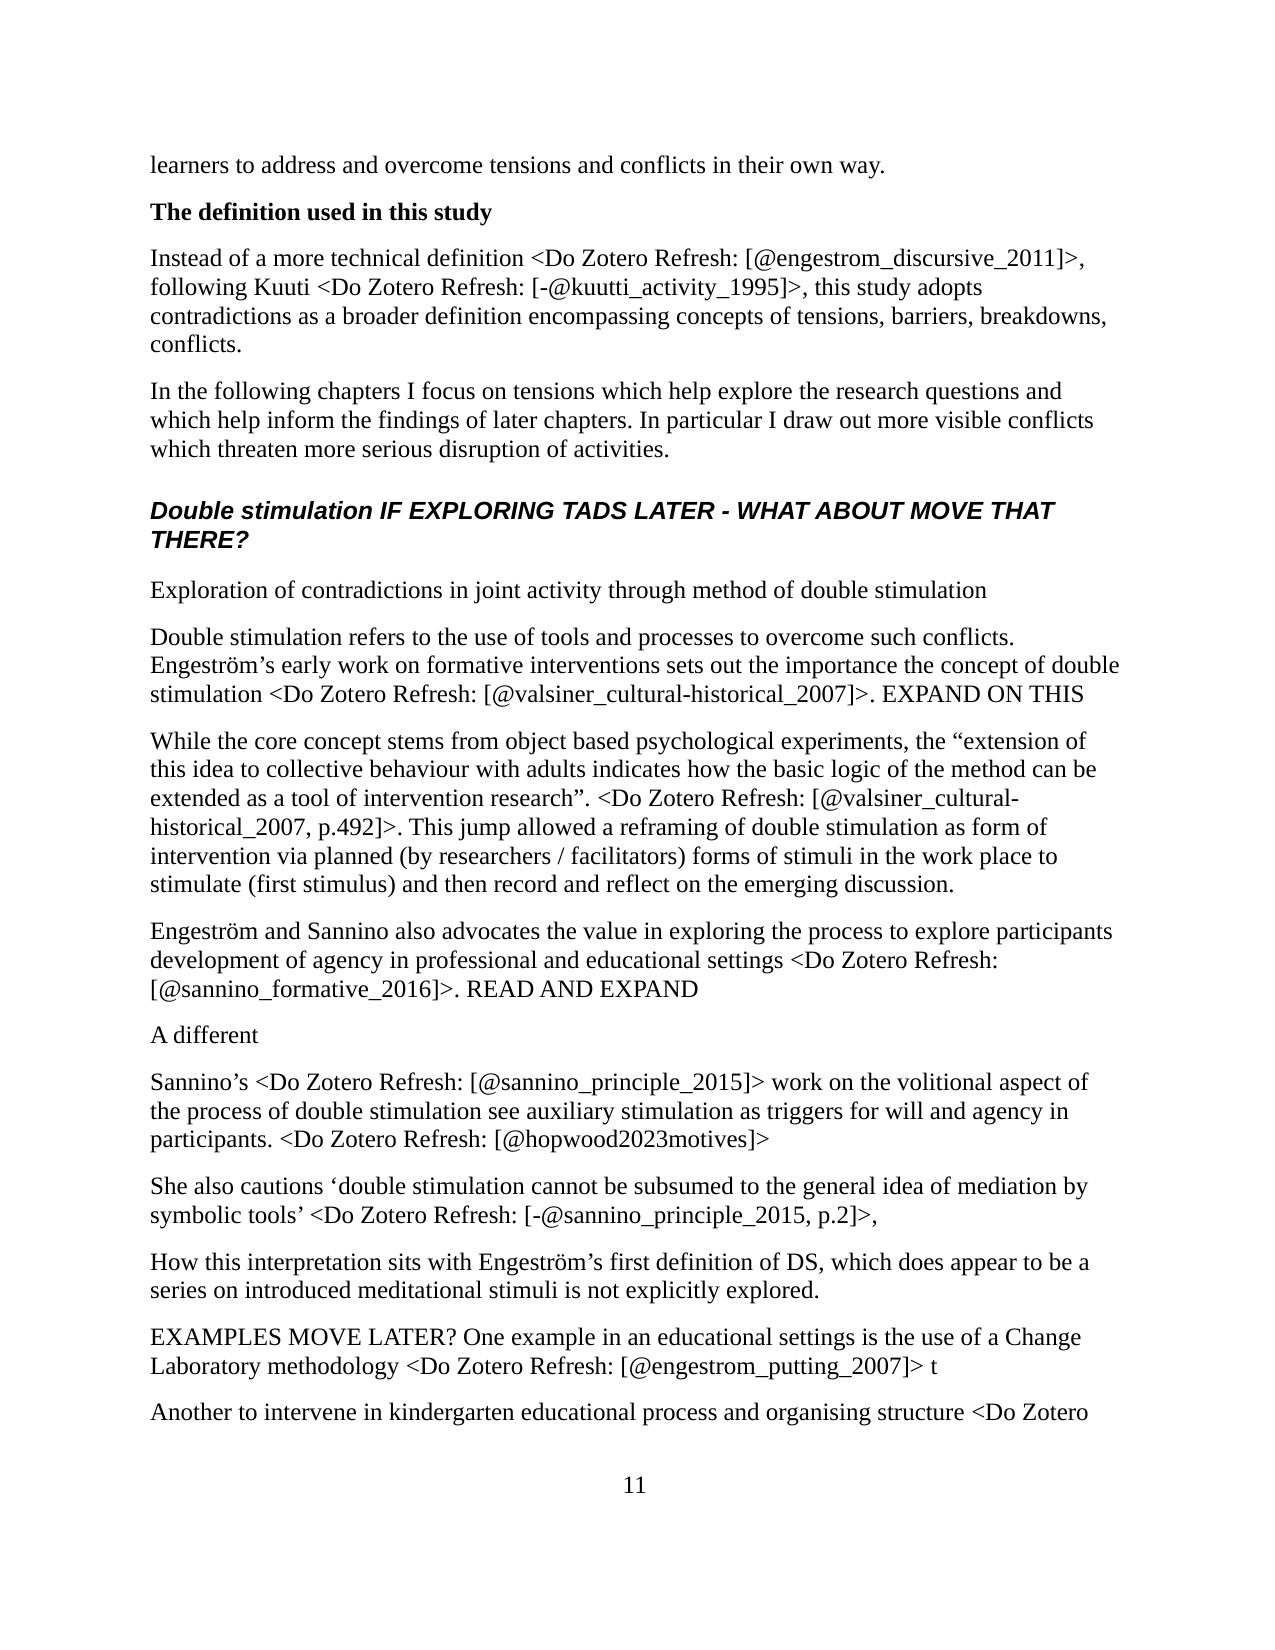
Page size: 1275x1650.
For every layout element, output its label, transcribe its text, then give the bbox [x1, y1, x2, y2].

text Another to intervene in kindergarten educational process and organising structure <Do Zotero [150, 1397, 1125, 1426]
text EXAMPLES MOVE LATER? One example in an educational settings is the use of a Change Laboratory methodology <Do Zotero Refresh: [@engestrom_putting_2007]> t [150, 1322, 1125, 1379]
text The definition used in this study [150, 197, 1125, 225]
text Engeström and Sannino also advocates the value in exploring the process to explore participants development of agency in professional and educational settings <Do Zotero Refresh: [@sannino_formative_2016]>. READ AND EXPAND [150, 916, 1125, 1002]
text She also cautions ‘double stimulation cannot be subsumed to the general idea of mediation by symbolic tools’ <Do Zotero Refresh: [-@sannino_principle_2015, p.2]>, [150, 1171, 1125, 1229]
text A different [150, 1020, 1125, 1049]
text While the core concept stems from object based psychological experiments, the “extension of this idea to collective behaviour with adults indicates how the basic logic of the method can be extended as a tool of intervention research”. <Do Zotero Refresh: [@valsiner_cultural-historical_2007, p.492]>. This jump allowed a reframing of double stimulation as form of intervention via planned (by researchers / facilitators) forms of stimuli in the work place to stimulate (first stimulus) and then record and reflect on the emerging discussion. [150, 726, 1125, 898]
text How this interpretation sits with Engeström’s first definition of DS, which does appear to be a series on introduced meditational stimuli is not explicitly explored. [150, 1247, 1125, 1304]
text Exploration of contradictions in joint activity through method of double stimulation [150, 575, 1125, 604]
text In the following chapters I focus on tensions which help explore the research questions and which help inform the findings of later chapters. In particular I draw out more visible conflicts which threaten more serious disruption of activities. [150, 376, 1125, 462]
text Instead of a more technical definition <Do Zotero Refresh: [@engestrom_discursive_2011]>, following Kuuti <Do Zotero Refresh: [-@kuutti_activity_1995]>, this study adopts contradictions as a broader definition encompassing concepts of tensions, barriers, breakdowns, conflicts. [150, 243, 1125, 358]
text Double stimulation refers to the use of tools and processes to overcome such conflicts. Engeström’s early work on formative interventions sets out the importance the concept of double stimulation <Do Zotero Refresh: [@valsiner_cultural-historical_2007]>. EXPAND ON THIS [150, 622, 1125, 708]
text learners to address and overcome tensions and conflicts in their own way. [150, 150, 1125, 179]
subtitle Double stimulation IF EXPLORING TADS LATER - WHAT ABOUT MOVE THAT THERE? [150, 496, 1125, 553]
text Sannino’s <Do Zotero Refresh: [@sannino_principle_2015]> work on the volitional aspect of the process of double stimulation see auxiliary stimulation as triggers for will and agency in participants. <Do Zotero Refresh: [@hopwood2023motives]> [150, 1067, 1125, 1153]
